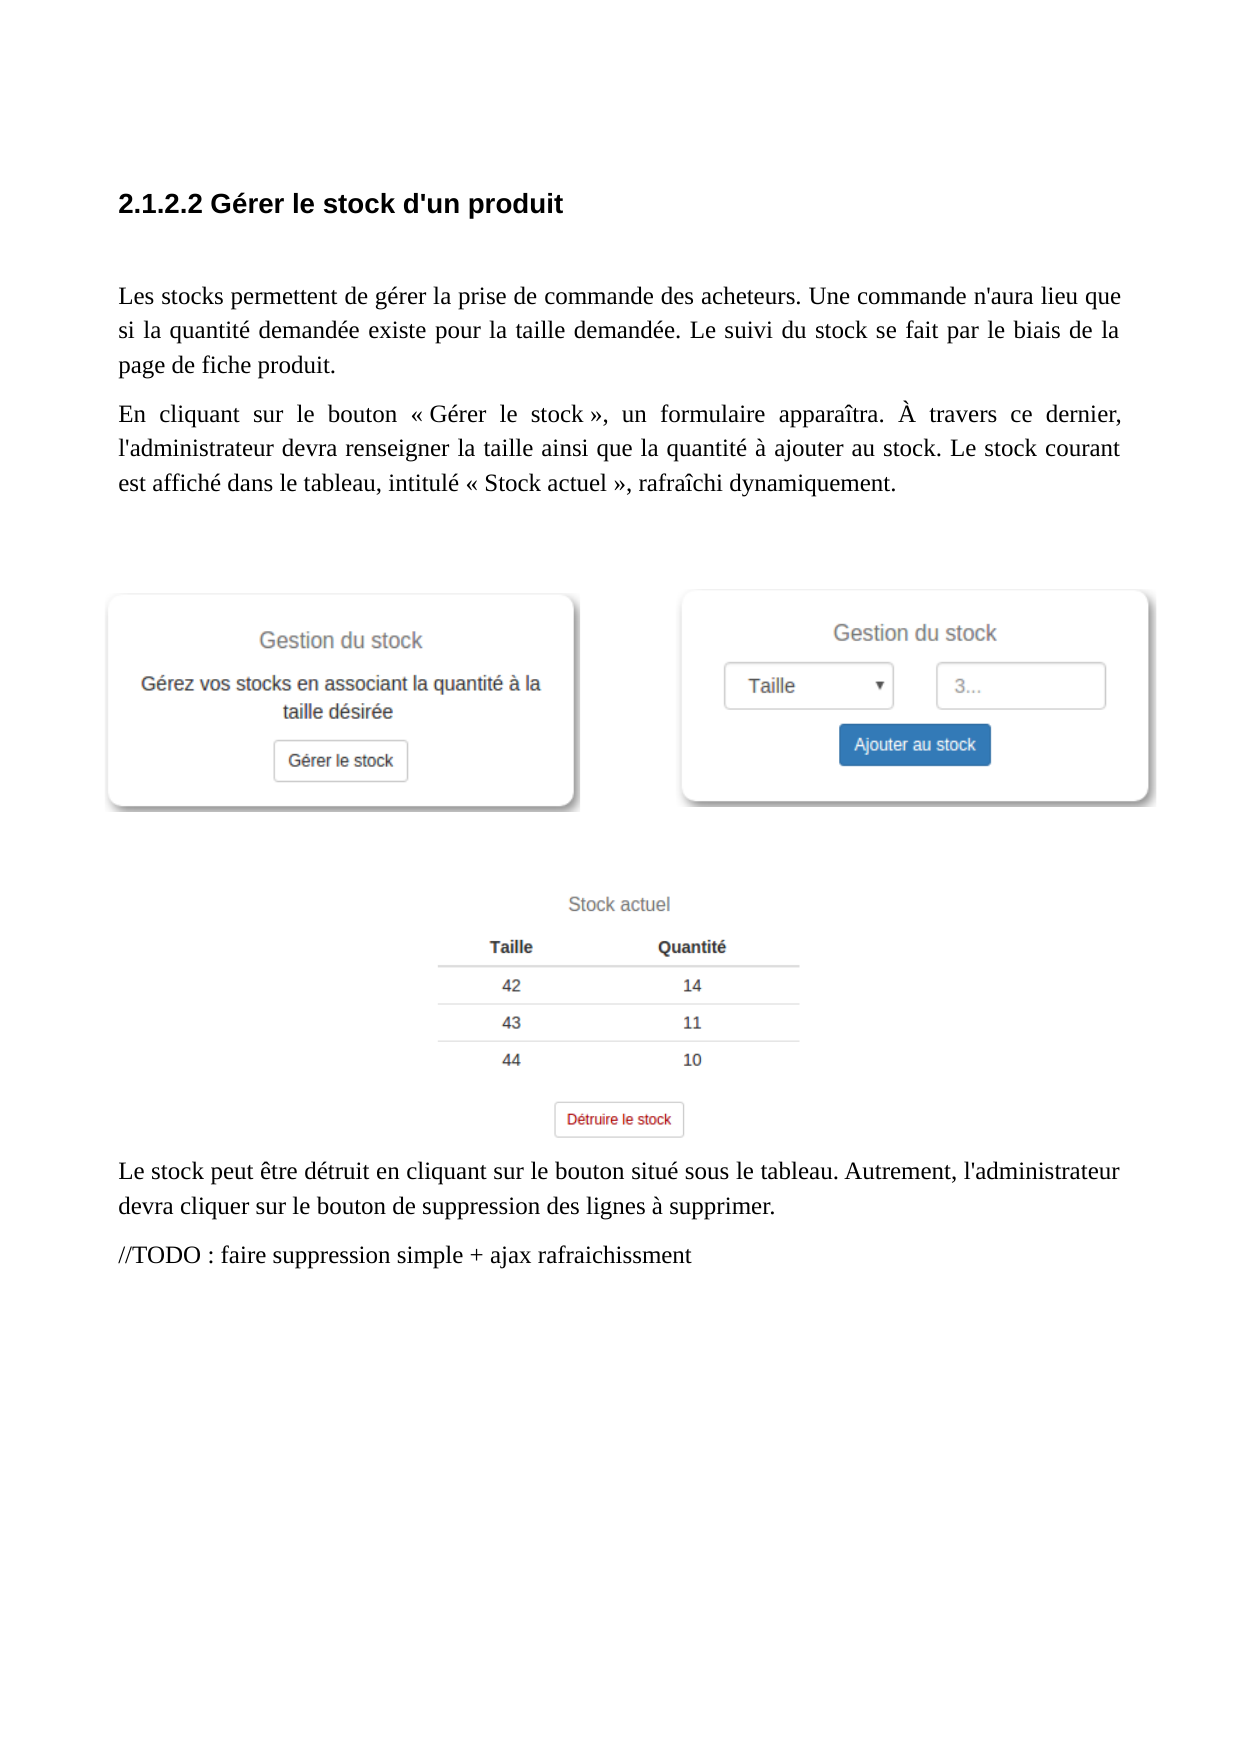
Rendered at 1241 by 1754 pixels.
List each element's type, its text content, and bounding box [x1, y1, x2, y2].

subtitle 2.1.2.2 Gérer le stock d'un produit [118, 187, 1122, 219]
picture [427, 862, 814, 1151]
picture [104, 593, 581, 812]
picture [675, 589, 1157, 807]
text Le stock peut être détruit en cliquant sur le bouton situé sous le tableau. Autrement, l'administrateur devra cliquer sur le bouton de suppression des lignes à supprimer. [118, 1151, 1122, 1219]
text Les stocks permettent de gérer la prise de commande des acheteurs. Une commande n'aura lieu que si la quantité demandée existe pour la taille demandée. Le suivi du stock se fait par le biais de la page de fiche produit. [118, 281, 1122, 379]
text //TODO : faire suppression simple + ajax rafraichissment [118, 1240, 1122, 1268]
text En cliquant sur le bouton « Gérer le stock », un formulaire apparaîtra. À travers ce dernier, l'administrateur devra renseigner la taille ainsi que la quantité à ajouter au stock. Le stock courant est affiché dans le tableau, intitulé « Stock actuel », rafraîchi dynamiquement. [118, 399, 1122, 497]
